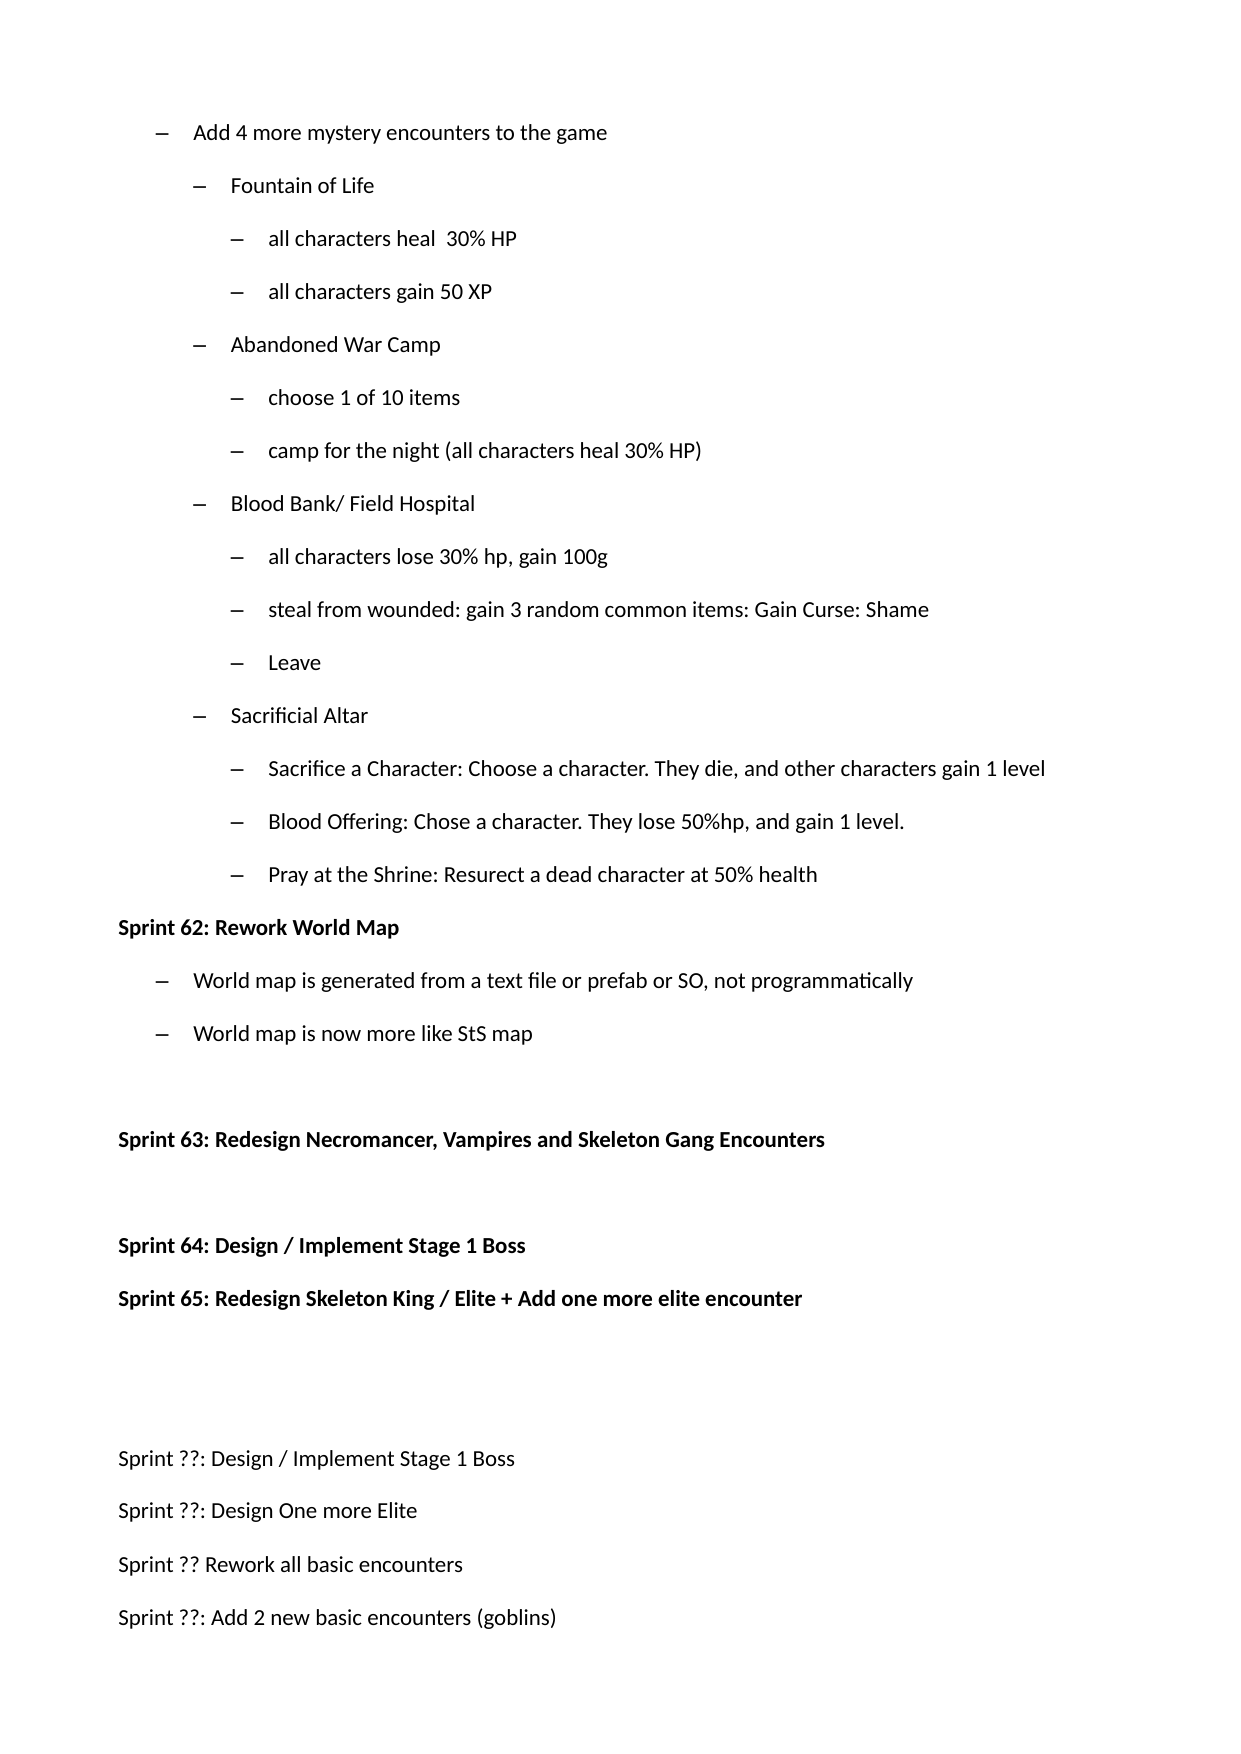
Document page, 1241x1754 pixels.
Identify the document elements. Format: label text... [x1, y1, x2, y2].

text Sprint ??: Design / Implement Stage 1 Boss [118, 1444, 1122, 1472]
text Sprint 63: Redesign Necromancer, Vampires and Skeleton Gang Encounters [118, 1126, 1122, 1153]
list Sacrifice a Character: Choose a character. They die, and other characters gain 1 level [231, 754, 1122, 782]
text Sprint ??: Design One more Elite [118, 1497, 1122, 1525]
list Blood Bank/ Field Hospital [193, 489, 1122, 517]
list choose 1 of 10 items [231, 383, 1122, 411]
text Sprint ??: Add 2 new basic encounters (goblins) [118, 1603, 1122, 1631]
list all characters gain 50 XP [231, 277, 1122, 305]
list all characters lose 30% hp, gain 100g [231, 542, 1122, 570]
list all characters heal 30% HP [231, 224, 1122, 252]
text Sprint 62: Rework World Map [118, 913, 1122, 941]
list World map is now more like StS map [156, 1019, 1122, 1047]
list Sacrificial Altar [193, 701, 1122, 729]
list Add 4 more mystery encounters to the game [156, 118, 1122, 146]
list Pray at the Shrine: Resurect a dead character at 50% health [231, 860, 1122, 888]
text Sprint 64: Design / Implement Stage 1 Boss [118, 1232, 1122, 1259]
text Sprint ?? Rework all basic encounters [118, 1550, 1122, 1578]
list World map is generated from a text file or prefab or SO, not programmatically [156, 966, 1122, 994]
text Sprint 65: Redesign Skeleton King / Elite + Add one more elite encounter [118, 1284, 1122, 1313]
list Blood Offering: Chose a character. They lose 50%hp, and gain 1 level. [231, 807, 1122, 835]
list Abandoned War Camp [193, 330, 1122, 358]
list Leave [231, 648, 1122, 676]
list steal from wounded: gain 3 random common items: Gain Curse: Shame [231, 595, 1122, 623]
list Fountain of Life [193, 171, 1122, 199]
list camp for the night (all characters heal 30% HP) [231, 436, 1122, 464]
